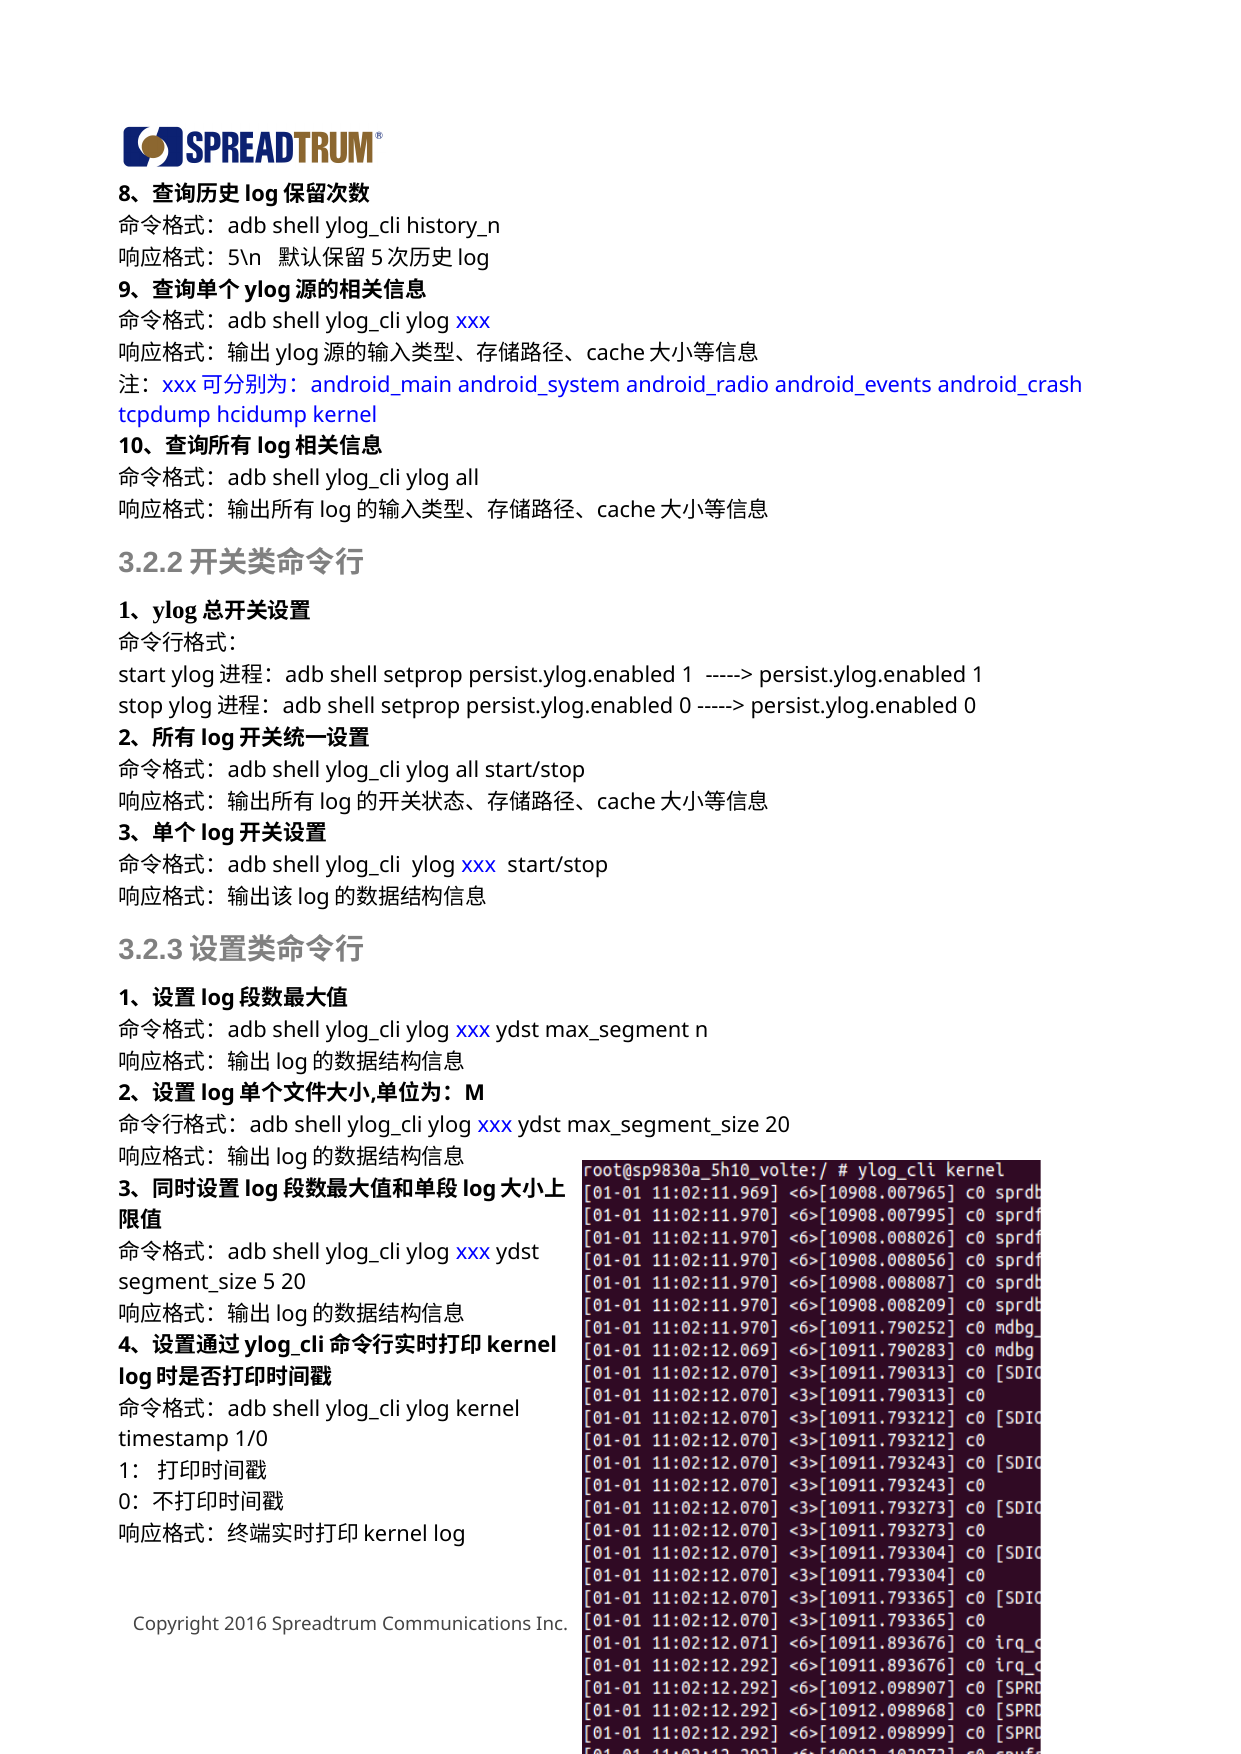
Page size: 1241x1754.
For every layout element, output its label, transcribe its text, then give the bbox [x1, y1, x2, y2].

subtitle 3.2.2开关类命令行 [118, 538, 1122, 581]
text 响应格式：5\n 默认保留5次历史log [118, 240, 1122, 272]
picture [120, 123, 386, 168]
text 4、设置通过ylog_cli命令行实时打印kernel log时是否打印时间戳 [118, 1327, 582, 1391]
text 命令行格式：adb shell ylog_cli ylog xxx ydst max_segment_size 20 [118, 1107, 1122, 1139]
text 2、设置log单个文件大小,单位为：M [118, 1075, 1122, 1107]
text stop ylog进程：adb shell setprop persist.ylog.enabled 0 -----> persist.ylog.enabled 0 [118, 688, 1122, 720]
text 10、查询所有log相关信息 [118, 428, 1122, 460]
text 8、查询历史log保留次数 [118, 176, 1122, 208]
text [1041, 1171, 1122, 1234]
text 命令格式：adb shell ylog_cli ylog all start/stop [118, 752, 1122, 784]
text 响应格式：输出所有log的开关状态、存储路径、cache大小等信息 [118, 784, 1122, 815]
text [1041, 1484, 1122, 1516]
text 响应格式：输出该log的数据结构信息 [118, 879, 1122, 911]
text start ylog进程：adb shell setprop persist.ylog.enabled 1 -----> persist.ylog.enabled 1 [118, 657, 1122, 688]
text 响应格式：输出log的数据结构信息 [118, 1296, 582, 1327]
text 1、设置log段数最大值 [118, 980, 1122, 1012]
text 1、ylog总开关设置 [118, 593, 1122, 625]
text 1： 打印时间戳 [118, 1453, 582, 1484]
text 响应格式：终端实时打印kernel log [118, 1516, 582, 1548]
text 命令格式：adb shell ylog_cli ylog kernel timestamp 1/0 [118, 1391, 582, 1453]
subtitle 3.2.3设置类命令行 [118, 925, 1122, 968]
picture [582, 1160, 1041, 1754]
text 命令格式：adb shell ylog_cli ylog xxx ydst segment_size 5 20 [118, 1234, 582, 1296]
text [1041, 1453, 1122, 1484]
text 9、查询单个ylog源的相关信息 [118, 272, 1122, 303]
text 注：xxx可分别为：android_main android_system android_radio android_events android_crash tcpdump hcidump kernel [118, 367, 1122, 428]
text 命令格式：adb shell ylog_cli ylog xxx [118, 303, 1122, 335]
text 命令格式：adb shell ylog_cli ylog all [118, 460, 1122, 492]
text 2、所有log开关统一设置 [118, 720, 1122, 752]
text [1041, 1327, 1122, 1391]
text [1041, 1391, 1122, 1453]
text 命令格式：adb shell ylog_cli ylog xxx start/stop [118, 847, 1122, 879]
text 3、单个log开关设置 [118, 815, 1122, 847]
text 响应格式：输出log的数据结构信息 [118, 1139, 1122, 1171]
text 响应格式：输出log的数据结构信息 [118, 1044, 1122, 1075]
text [1041, 1516, 1122, 1548]
text 3、同时设置log段数最大值和单段log大小上限值 [118, 1171, 582, 1234]
text 响应格式：输出ylog源的输入类型、存储路径、cache大小等信息 [118, 335, 1122, 367]
text 命令格式：adb shell ylog_cli ylog xxx ydst max_segment n [118, 1012, 1122, 1044]
text [1041, 1296, 1122, 1327]
text 命令行格式： [118, 625, 1122, 657]
text 响应格式：输出所有log的输入类型、存储路径、cache大小等信息 [118, 492, 1122, 524]
text [1041, 1234, 1122, 1296]
text 命令格式：adb shell ylog_cli history_n [118, 208, 1122, 240]
text 0：不打印时间戳 [118, 1484, 582, 1516]
